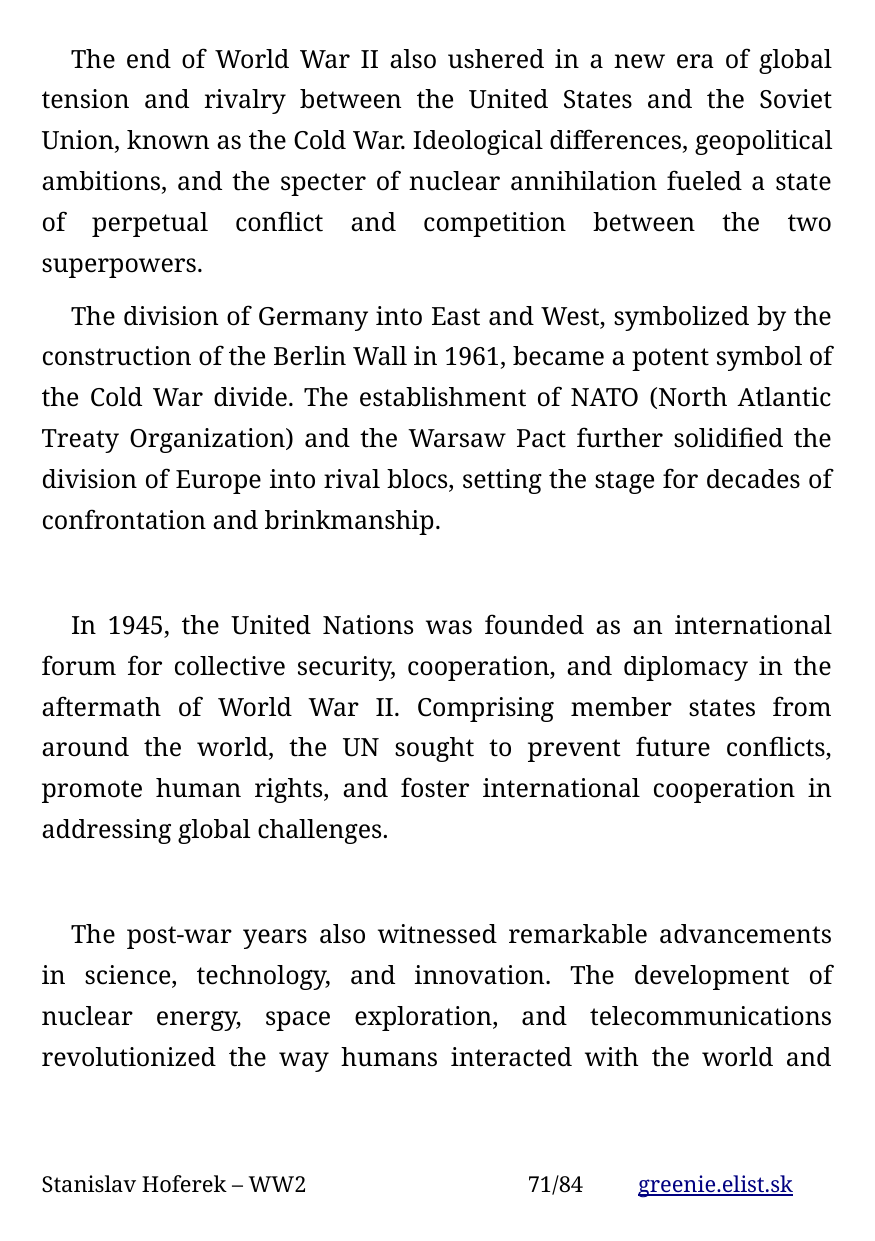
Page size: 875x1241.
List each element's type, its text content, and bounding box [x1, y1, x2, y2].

text The division of Germany into East and West, symbolized by the construction of the Berlin Wall in 1961, became a potent symbol of the Cold War divide. The establishment of NATO (North Atlantic Treaty Organization) and the Warsaw Pact further solidified the division of Europe into rival blocs, setting the stage for decades of confrontation and brinkmanship. [41, 298, 833, 536]
text In 1945, the United Nations was founded as an international forum for collective security, cooperation, and diplomacy in the aftermath of World War II. Comprising member states from around the world, the UN sought to prevent future conflicts, promote human rights, and foster international cooperation in addressing global challenges. [41, 607, 833, 846]
text The post-war years also witnessed remarkable advancements in science, technology, and innovation. The development of nuclear energy, space exploration, and telecommunications revolutionized the way humans interacted with the world and [41, 917, 833, 1073]
text The end of World War II also ushered in a new era of global tension and rivalry between the United States and the Soviet Union, known as the Cold War. Ideological differences, geopolitical ambitions, and the specter of nuclear annihilation fueled a state of perpetual conflict and competition between the two superpowers. [41, 41, 833, 279]
